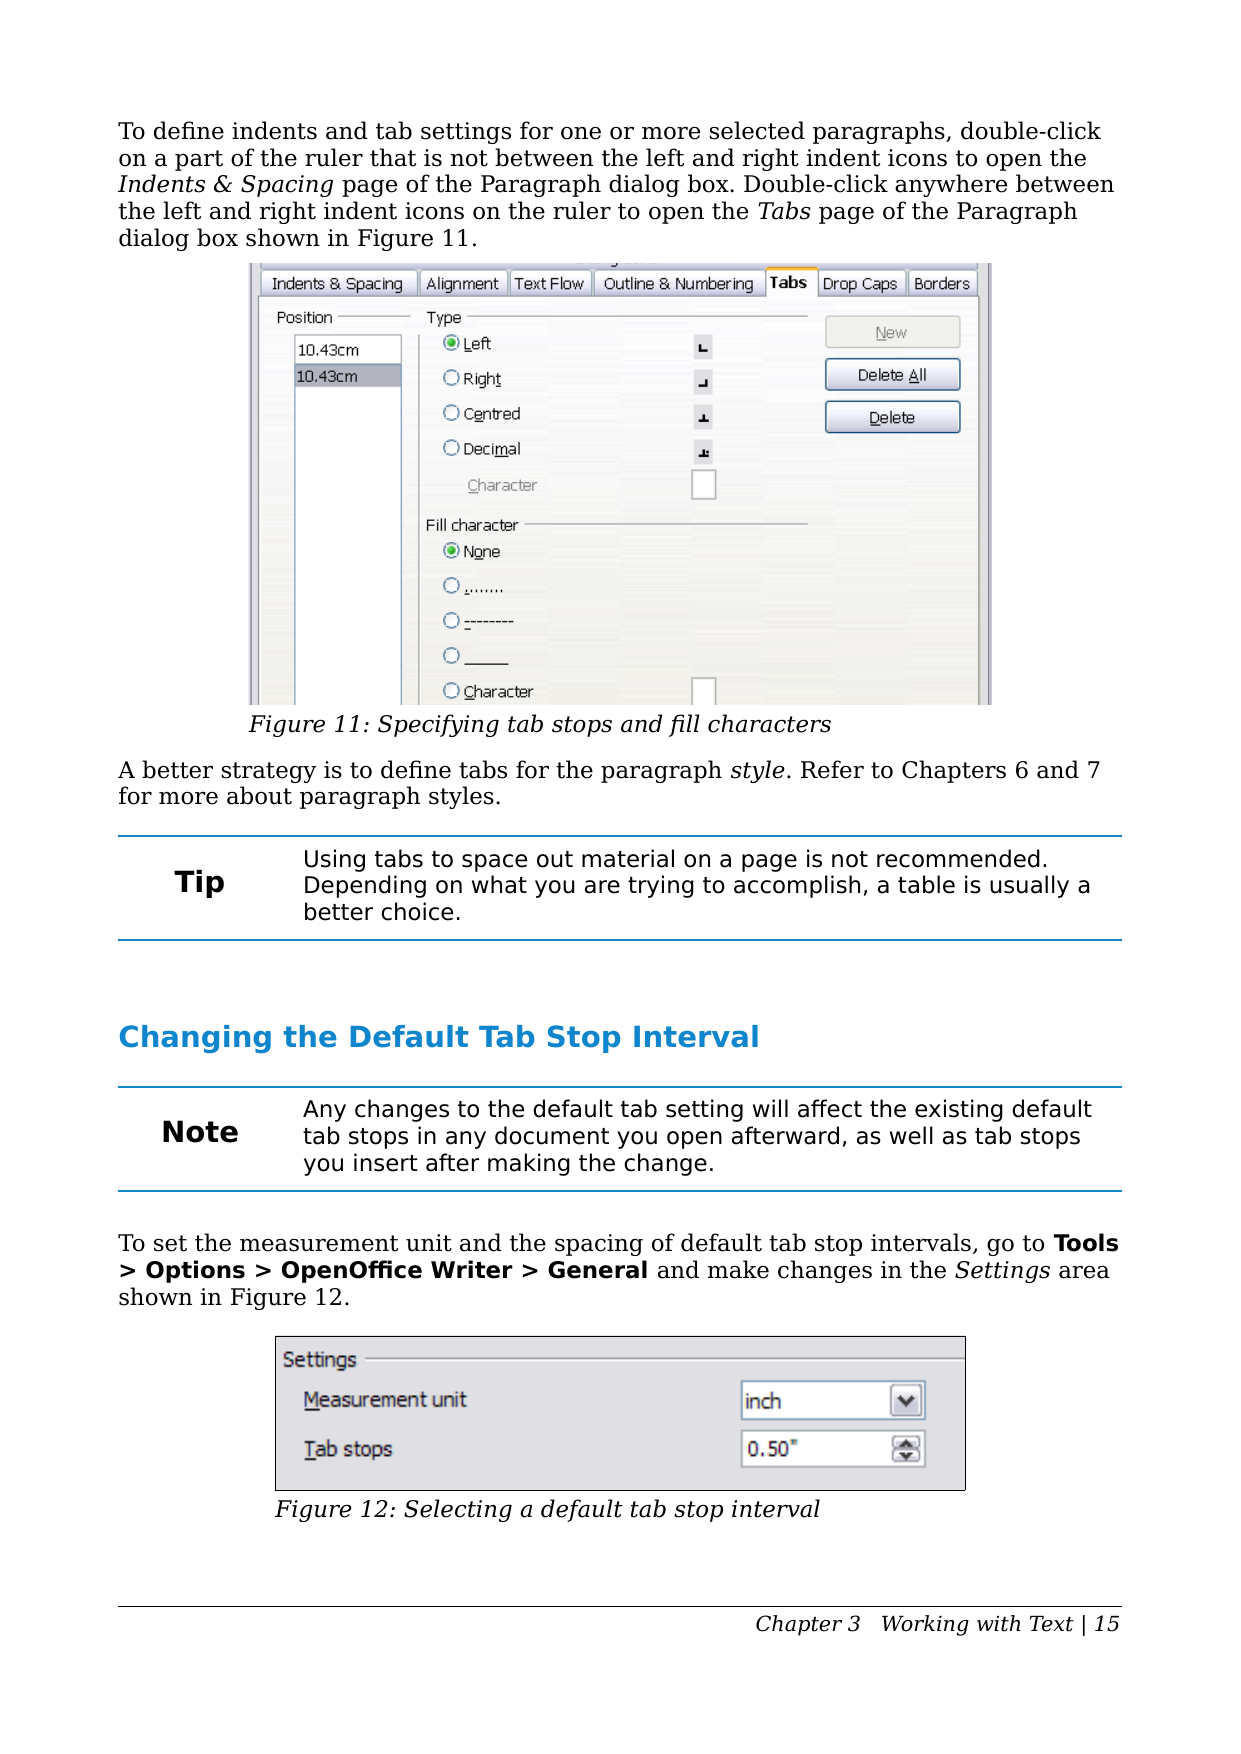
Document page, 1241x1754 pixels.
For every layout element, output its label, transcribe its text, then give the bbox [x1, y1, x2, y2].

table_header Using tabs to space out material on a page is not recommended. Depending on what you are trying to accomplish, a table is usually a better choice. [281, 837, 1122, 939]
table_header Note [118, 1088, 281, 1189]
text To define indents and tab settings for one or more selected paragraphs, double-click on a part of the ruler that is not between the left and right indent icons to open the Indents & Spacing page of the Paragraph dialog box. Double-click anywhere between the left and right indent icons on the ruler to open the Tabs page of the Paragraph dialog box shown in Figure 11. [118, 118, 1122, 251]
picture [276, 1337, 965, 1490]
text A better strategy is to define tabs for the paragraph style. Refer to Chapters 6 and 7 for more about paragraph styles. [118, 757, 1122, 810]
text To set the measurement unit and the spacing of default tab stop intervals, go to Tools > Options > OpenOffice Writer > General and make changes in the Settings area shown in Figure 12. [118, 1231, 1122, 1311]
table_header Tip [118, 837, 281, 939]
table_header Any changes to the default tab setting will affect the existing default tab stops in any document you open afterward, as well as tab stops you insert after making the change. [281, 1088, 1122, 1189]
text Figure 11: Specifying tab stops and fill characters [249, 711, 991, 738]
picture [248, 263, 992, 705]
text Figure 12: Selecting a default tab stop interval [275, 1497, 965, 1523]
subtitle Changing the Default Tab Stop Interval [118, 1021, 1122, 1055]
